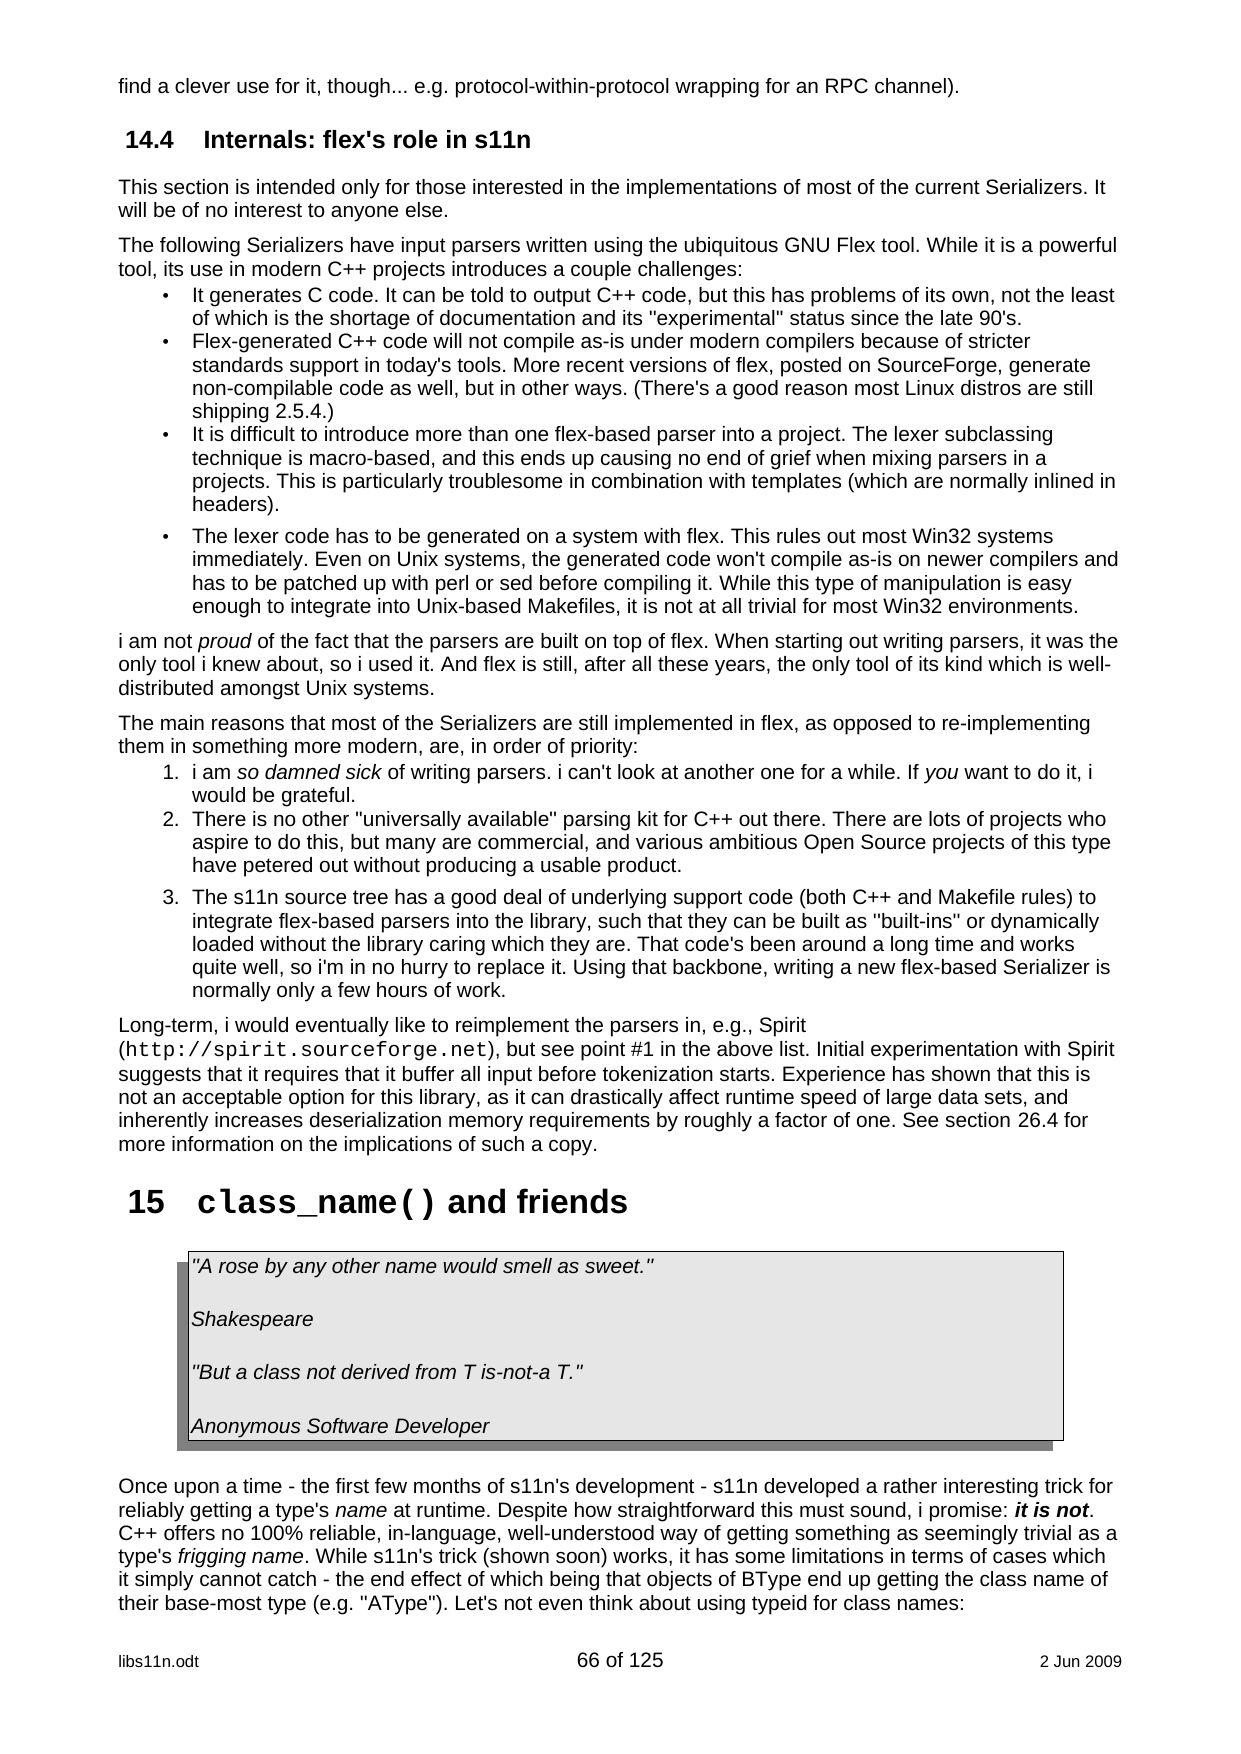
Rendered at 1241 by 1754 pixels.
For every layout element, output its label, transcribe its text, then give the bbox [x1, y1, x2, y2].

text ''A rose by any other name would smell as sweet.'' [189, 1252, 1063, 1278]
text Once upon a time - the first few months of s11n's development - s11n developed a rather interesting trick for reliably getting a type's name at runtime. Despite how straightforward this must sound, i promise: it is not. C++ offers no 100% reliable, in-language, well-understood way of getting something as seemingly trivial as a type's frigging name. While s11n's trick (shown soon) works, it has some limitations in terms of cases which it simply cannot catch - the end effect of which being that objects of BType end up getting the class name of their base-most type (e.g. ''AType''). Let's not even think about using typeid for class names: [118, 1475, 1122, 1614]
list The s11n source tree has a good deal of underlying support code (both C++ and Makefile rules) to integrate flex-based parsers into the library, such that they can be built as ''built-ins'' or dynamically loaded without the library caring which they are. That code's been around a long time and works quite well, so i'm in no hurry to replace it. Using that backbone, writing a new flex-based Serializer is normally only a few hours of work. [162, 886, 1122, 1002]
text This section is intended only for those interested in the implementations of most of the current Serializers. It will be of no interest to anyone else. [118, 176, 1122, 222]
text ''But a class not derived from T is-not-a T.'' [189, 1358, 1063, 1384]
subtitle class_name() and friends [118, 1183, 1122, 1224]
list The lexer code has to be generated on a system with flex. This rules out most Win32 systems immediately. Even on Unix systems, the generated code won't compile as-is on newer compilers and has to be patched up with perl or sed before compiling it. While this type of manipulation is easy enough to integrate into Unix-based Makefiles, it is not at all trivial for most Win32 environments. [162, 525, 1122, 618]
text Long-term, i would eventually like to reimplement the parsers in, e.g., Spirit (http://spirit.sourceforge.net), but see point #1 in the above list. Initial experimentation with Spirit suggests that it requires that it buffer all input before tokenization starts. Experience has shown that this is not an acceptable option for this library, as it can drastically affect runtime speed of large data sets, and inherently increases deserialization memory requirements by roughly a factor of one. See section 26.4 for more information on the implications of such a copy. [118, 1014, 1122, 1155]
subtitle Internals: flex's role in s11n [118, 126, 1122, 154]
list It is difficult to introduce more than one flex-based parser into a project. The lexer subclassing technique is macro-based, and this ends up causing no end of grief when mixing parsers in a projects. This is particularly troublesome in combination with templates (which are normally inlined in headers). [162, 423, 1122, 516]
text find a clever use for it, though... e.g. protocol-within-protocol wrapping for an RPC channel). [118, 75, 1122, 98]
list It generates C code. It can be told to output C++ code, but this has problems of its own, not the least of which is the shortage of documentation and its ''experimental'' status since the late 90's. [162, 283, 1122, 330]
text Anonymous Software Developer [189, 1411, 1063, 1440]
text i am not proud of the fact that the parsers are built on top of flex. When starting out writing parsers, it was the only tool i knew about, so i used it. And flex is still, after all these years, the only tool of its kind which is well-distributed amongst Unix systems. [118, 630, 1122, 699]
list Flex-generated C++ code will not compile as-is under modern compilers because of stricter standards support in today's tools. More recent versions of flex, posted on SourceForge, generate non-compilable code as well, but in other ways. (There's a good reason most Linux distros are still shipping 2.5.4.) [162, 330, 1122, 423]
text The main reasons that most of the Serializers are still implemented in flex, as opposed to re-implementing them in something more modern, are, in order of priority: [118, 711, 1122, 758]
list There is no other ''universally available'' parsing kit for C++ out there. There are lots of projects who aspire to do this, but many are commercial, and various ambitious Open Source projects of this type have petered out without producing a usable product. [162, 807, 1122, 877]
text The following Serializers have input parsers written using the ubiquitous GNU Flex tool. While it is a powerful tool, its use in modern C++ projects introduces a couple challenges: [118, 234, 1122, 281]
list i am so damned sick of writing parsers. i can't look at another one for a while. If you want to do it, i would be grateful. [162, 761, 1122, 807]
text Shakespeare [189, 1304, 1063, 1331]
